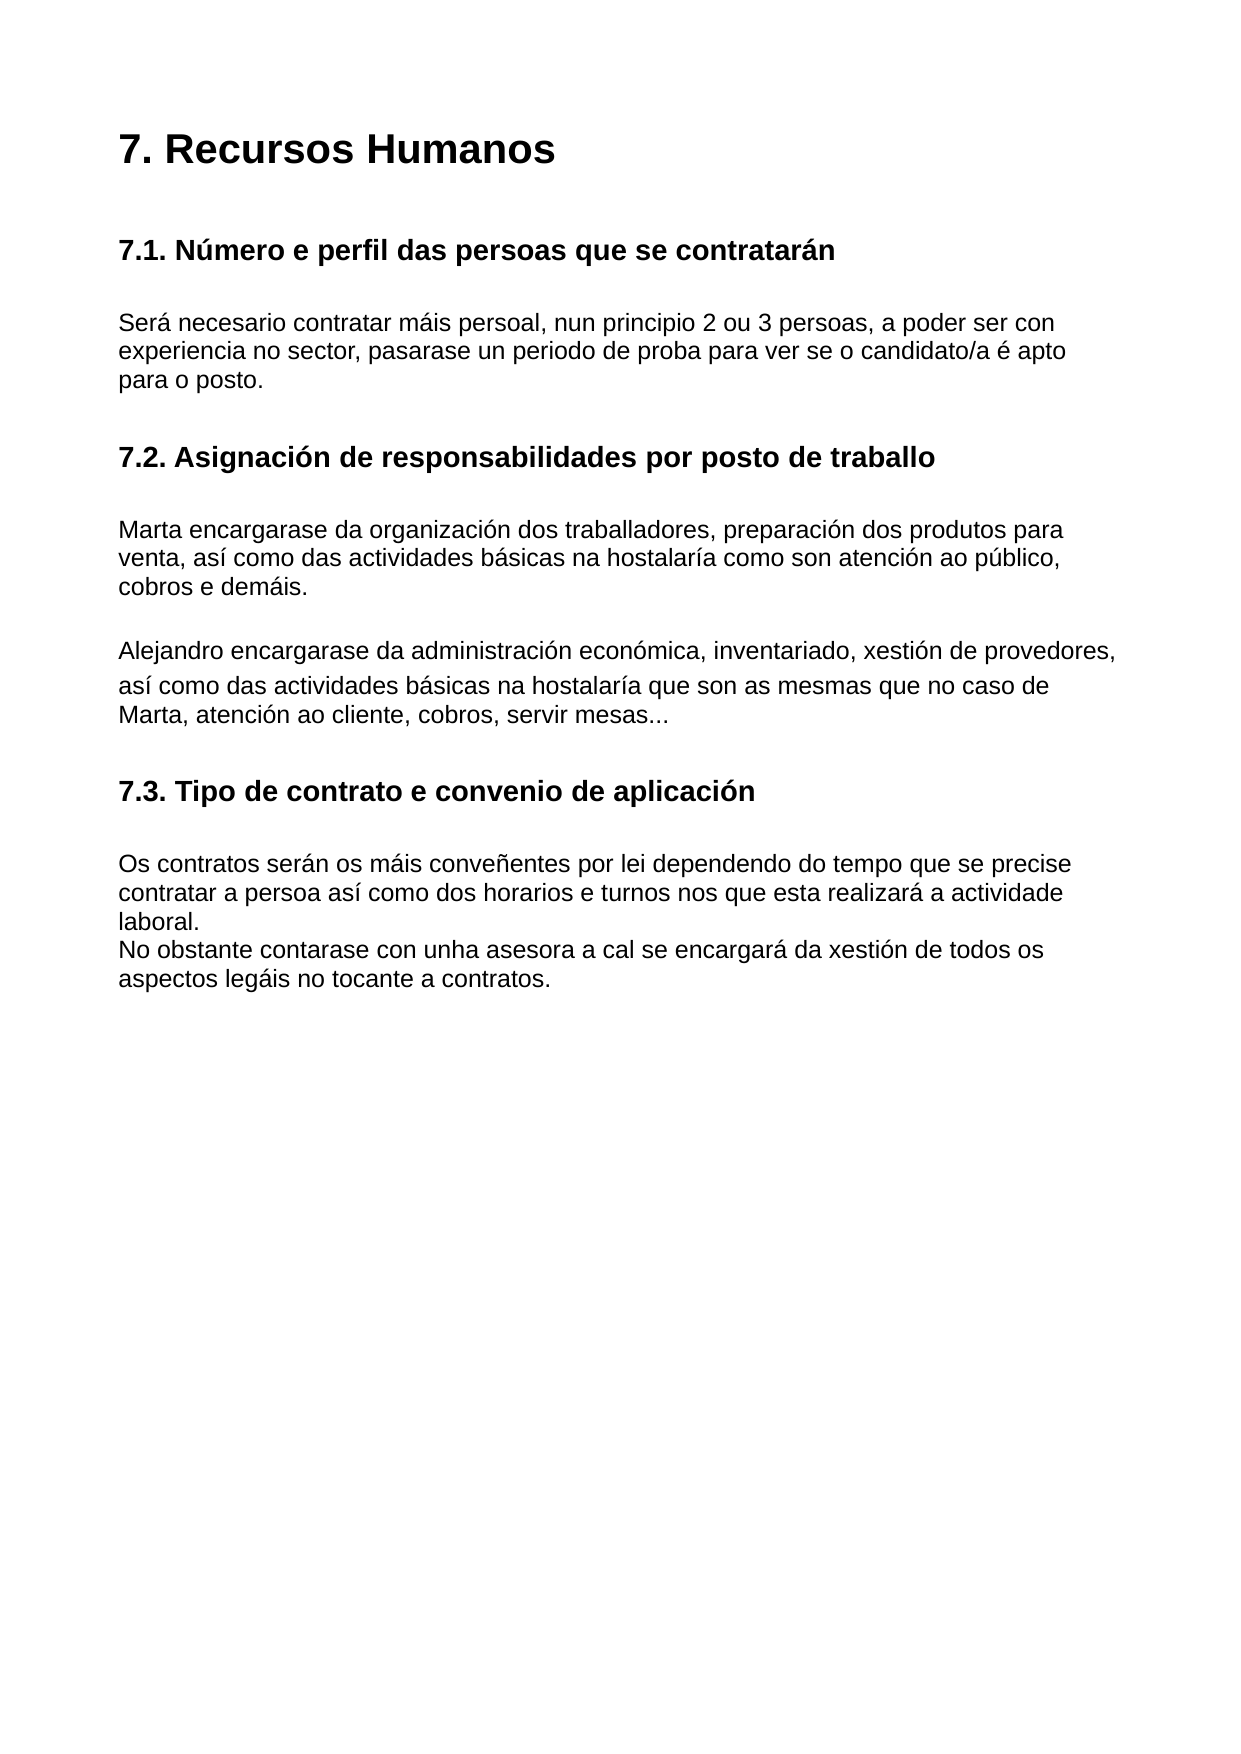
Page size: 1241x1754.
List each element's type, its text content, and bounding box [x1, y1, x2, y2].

text 7.3. Tipo de contrato e convenio de aplicación [118, 774, 1122, 808]
text Os contratos serán os máis conveñentes por lei dependendo do tempo que se precise contratar a persoa así como dos horarios e turnos nos que esta realizará a actividade laboral. No obstante contarase con unha asesora a cal se encargará da xestión de todos os aspectos legáis no tocante a contratos. [118, 849, 1122, 993]
text 7.2. Asignación de responsabilidades por posto de traballo [118, 440, 1122, 473]
text así como das actividades básicas na hostalaría que son as mesmas que no caso de Marta, atención ao cliente, cobros, servir mesas... [118, 671, 1122, 728]
text Alejandro encargarase da administración económica, inventariado, xestión de provedores, [118, 607, 1122, 664]
text 7. Recursos Humanos [118, 124, 1122, 172]
text Será necesario contratar máis persoal, nun principio 2 ou 3 persoas, a poder ser con experiencia no sector, pasarase un periodo de proba para ver se o candidato/a é apto para o posto. [118, 307, 1122, 394]
text 7.1. Número e perfil das persoas que se contratarán [118, 233, 1122, 266]
text Marta encargarase da organización dos traballadores, preparación dos produtos para venta, así como das actividades básicas na hostalaría como son atención ao público, cobros e demáis. [118, 514, 1122, 601]
